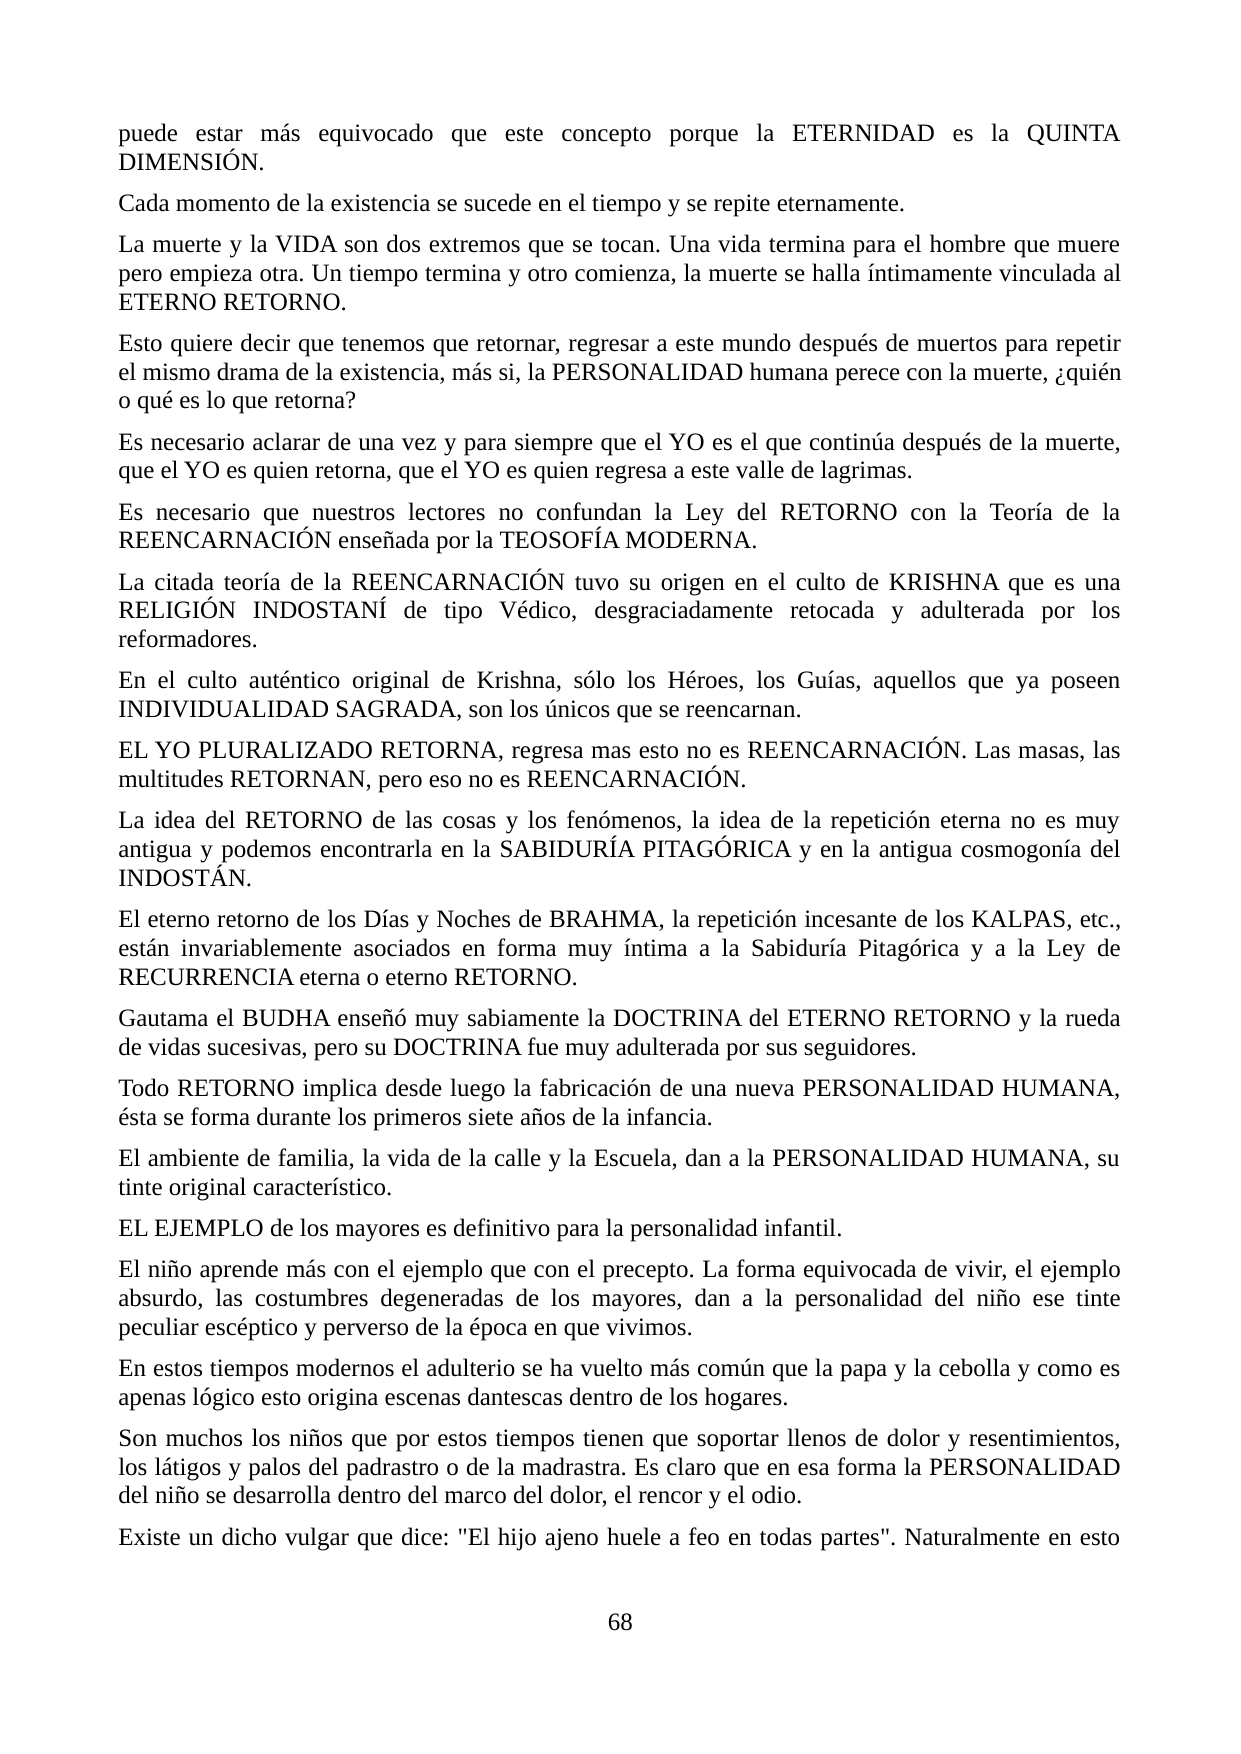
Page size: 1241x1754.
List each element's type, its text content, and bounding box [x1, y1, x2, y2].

text El ambiente de familia, la vida de la calle y la Escuela, dan a la PERSONALIDAD HUMANA, su tinte original característico. [118, 1143, 1122, 1201]
text Es necesario aclarar de una vez y para siempre que el YO es el que continúa después de la muerte, que el YO es quien retorna, que el YO es quien regresa a este valle de lagrimas. [118, 427, 1122, 484]
text Todo RETORNO implica desde luego la fabricación de una nueva PERSONALIDAD HUMANA, ésta se forma durante los primeros siete años de la infancia. [118, 1073, 1122, 1131]
text Cada momento de la existencia se sucede en el tiempo y se repite eternamente. [118, 188, 1122, 217]
text puede estar más equivocado que este concepto porque la ETERNIDAD es la QUINTA DIMENSIÓN. [118, 118, 1122, 176]
text Existe un dicho vulgar que dice: "El hijo ajeno huele a feo en todas partes". Naturalmente en esto [118, 1522, 1122, 1551]
text EL EJEMPLO de los mayores es definitivo para la personalidad infantil. [118, 1213, 1122, 1242]
text El eterno retorno de los Días y Noches de BRAHMA, la repetición incesante de los KALPAS, etc., están invariablemente asociados en forma muy íntima a la Sabiduría Pitagórica y a la Ley de RECURRENCIA eterna o eterno RETORNO. [118, 904, 1122, 991]
text En el culto auténtico original de Krishna, sólo los Héroes, los Guías, aquellos que ya poseen INDIVIDUALIDAD SAGRADA, son los únicos que se reencarnan. [118, 666, 1122, 723]
text La muerte y la VIDA son dos extremos que se tocan. Una vida termina para el hombre que muere pero empieza otra. Un tiempo termina y otro comienza, la muerte se halla íntimamente vinculada al ETERNO RETORNO. [118, 229, 1122, 316]
text Esto quiere decir que tenemos que retornar, regresar a este mundo después de muertos para repetir el mismo drama de la existencia, más si, la PERSONALIDAD humana perece con la muerte, ¿quién o qué es lo que retorna? [118, 328, 1122, 414]
text La citada teoría de la REENCARNACIÓN tuvo su origen en el culto de KRISHNA que es una RELIGIÓN INDOSTANÍ de tipo Védico, desgraciadamente retocada y adulterada por los reformadores. [118, 567, 1122, 653]
text Son muchos los niños que por estos tiempos tienen que soportar llenos de dolor y resentimientos, los látigos y palos del padrastro o de la madrastra. Es claro que en esa forma la PERSONALIDAD del niño se desarrolla dentro del marco del dolor, el rencor y el odio. [118, 1423, 1122, 1509]
text El niño aprende más con el ejemplo que con el precepto. La forma equivocada de vivir, el ejemplo absurdo, las costumbres degeneradas de los mayores, dan a la personalidad del niño ese tinte peculiar escéptico y perverso de la época en que vivimos. [118, 1254, 1122, 1341]
text Gautama el BUDHA enseñó muy sabiamente la DOCTRINA del ETERNO RETORNO y la rueda de vidas sucesivas, pero su DOCTRINA fue muy adulterada por sus seguidores. [118, 1003, 1122, 1061]
text En estos tiempos modernos el adulterio se ha vuelto más común que la papa y la cebolla y como es apenas lógico esto origina escenas dantescas dentro de los hogares. [118, 1353, 1122, 1411]
text Es necesario que nuestros lectores no confundan la Ley del RETORNO con la Teoría de la REENCARNACIÓN enseñada por la TEOSOFÍA MODERNA. [118, 497, 1122, 554]
text EL YO PLURALIZADO RETORNA, regresa mas esto no es REENCARNACIÓN. Las masas, las multitudes RETORNAN, pero eso no es REENCARNACIÓN. [118, 736, 1122, 793]
text La idea del RETORNO de las cosas y los fenómenos, la idea de la repetición eterna no es muy antigua y podemos encontrarla en la SABIDURÍA PITAGÓRICA y en la antigua cosmogonía del INDOSTÁN. [118, 806, 1122, 892]
